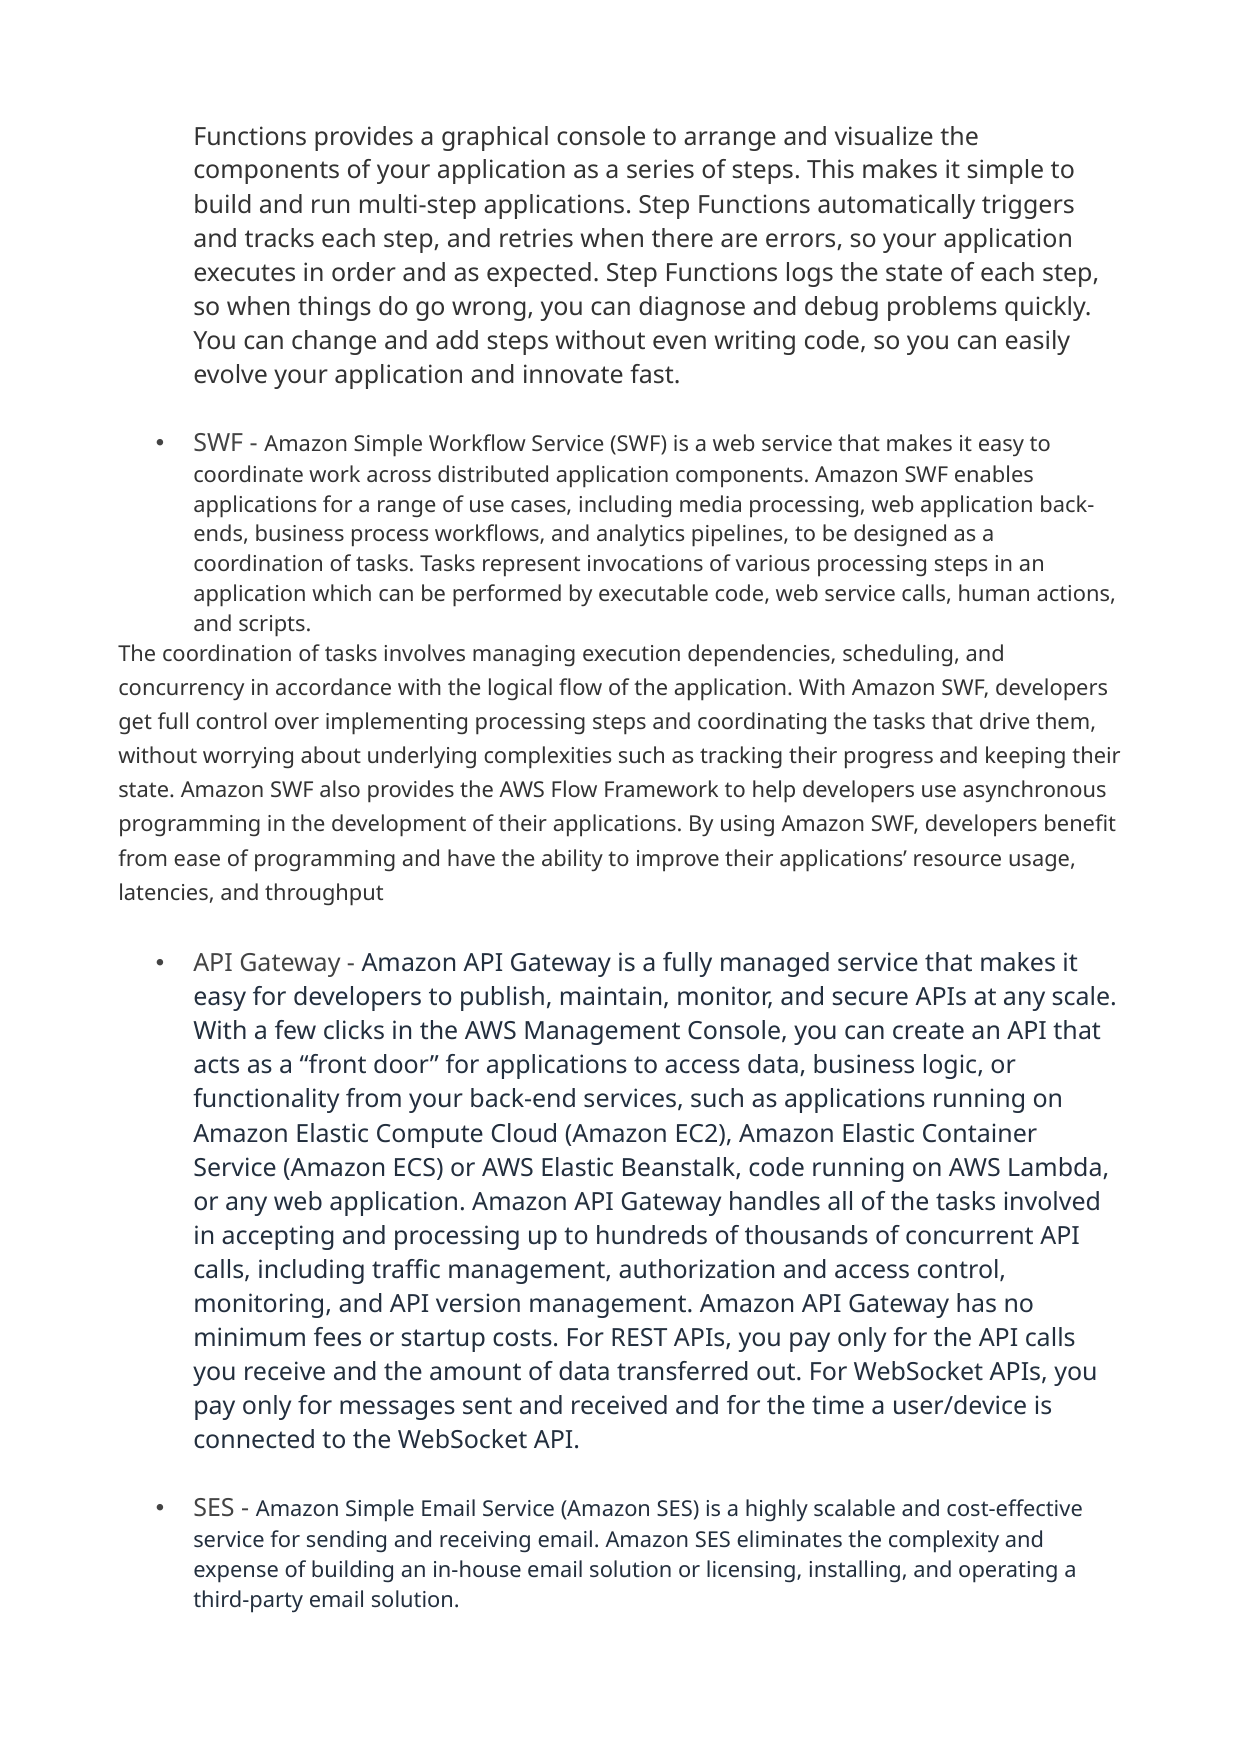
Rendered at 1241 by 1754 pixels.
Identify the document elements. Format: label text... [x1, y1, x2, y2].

list Functions provides a graphical console to arrange and visualize the components of your application as a series of steps. This makes it simple to build and run multi-step applications. Step Functions automatically triggers and tracks each step, and retries when there are errors, so your application executes in order and as expected. Step Functions logs the state of each step, so when things do go wrong, you can diagnose and debug problems quickly. You can change and add steps without even writing code, so you can easily evolve your application and innovate fast. [156, 118, 1122, 391]
list API Gateway - Amazon API Gateway is a fully managed service that makes it easy for developers to publish, maintain, monitor, and secure APIs at any scale. With a few clicks in the AWS Management Console, you can create an API that acts as a “front door” for applications to access data, business logic, or functionality from your back-end services, such as applications running on Amazon Elastic Compute Cloud (Amazon EC2), Amazon Elastic Container Service (Amazon ECS) or AWS Elastic Beanstalk, code running on AWS Lambda, or any web application. Amazon API Gateway handles all of the tasks involved in accepting and processing up to hundreds of thousands of concurrent API calls, including traffic management, authorization and access control, monitoring, and API version management. Amazon API Gateway has no minimum fees or startup costs. For REST APIs, you pay only for the API calls you receive and the amount of data transferred out. For WebSocket APIs, you pay only for messages sent and received and for the time a user/device is connected to the WebSocket API. [156, 945, 1122, 1456]
text The coordination of tasks involves managing execution dependencies, scheduling, and concurrency in accordance with the logical flow of the application. With Amazon SWF, developers get full control over implementing processing steps and coordinating the tasks that drive them, without worrying about underlying complexities such as tracking their progress and keeping their state. Amazon SWF also provides the AWS Flow Framework to help developers use asynchronous programming in the development of their applications. By using Amazon SWF, developers benefit from ease of programming and have the ability to improve their applications’ resource usage, latencies, and throughput [118, 637, 1122, 906]
list SES - Amazon Simple Email Service (Amazon SES) is a highly scalable and cost-effective service for sending and receiving email. Amazon SES eliminates the complexity and expense of building an in-house email solution or licensing, installing, and operating a third-party email solution. [156, 1490, 1122, 1613]
list SWF - Amazon Simple Workflow Service (SWF) is a web service that makes it easy to coordinate work across distributed application components. Amazon SWF enables applications for a range of use cases, including media processing, web application back-ends, business process workflows, and analytics pipelines, to be designed as a coordination of tasks. Tasks represent invocations of various processing steps in an application which can be performed by executable code, web service calls, human actions, and scripts. [156, 425, 1122, 637]
